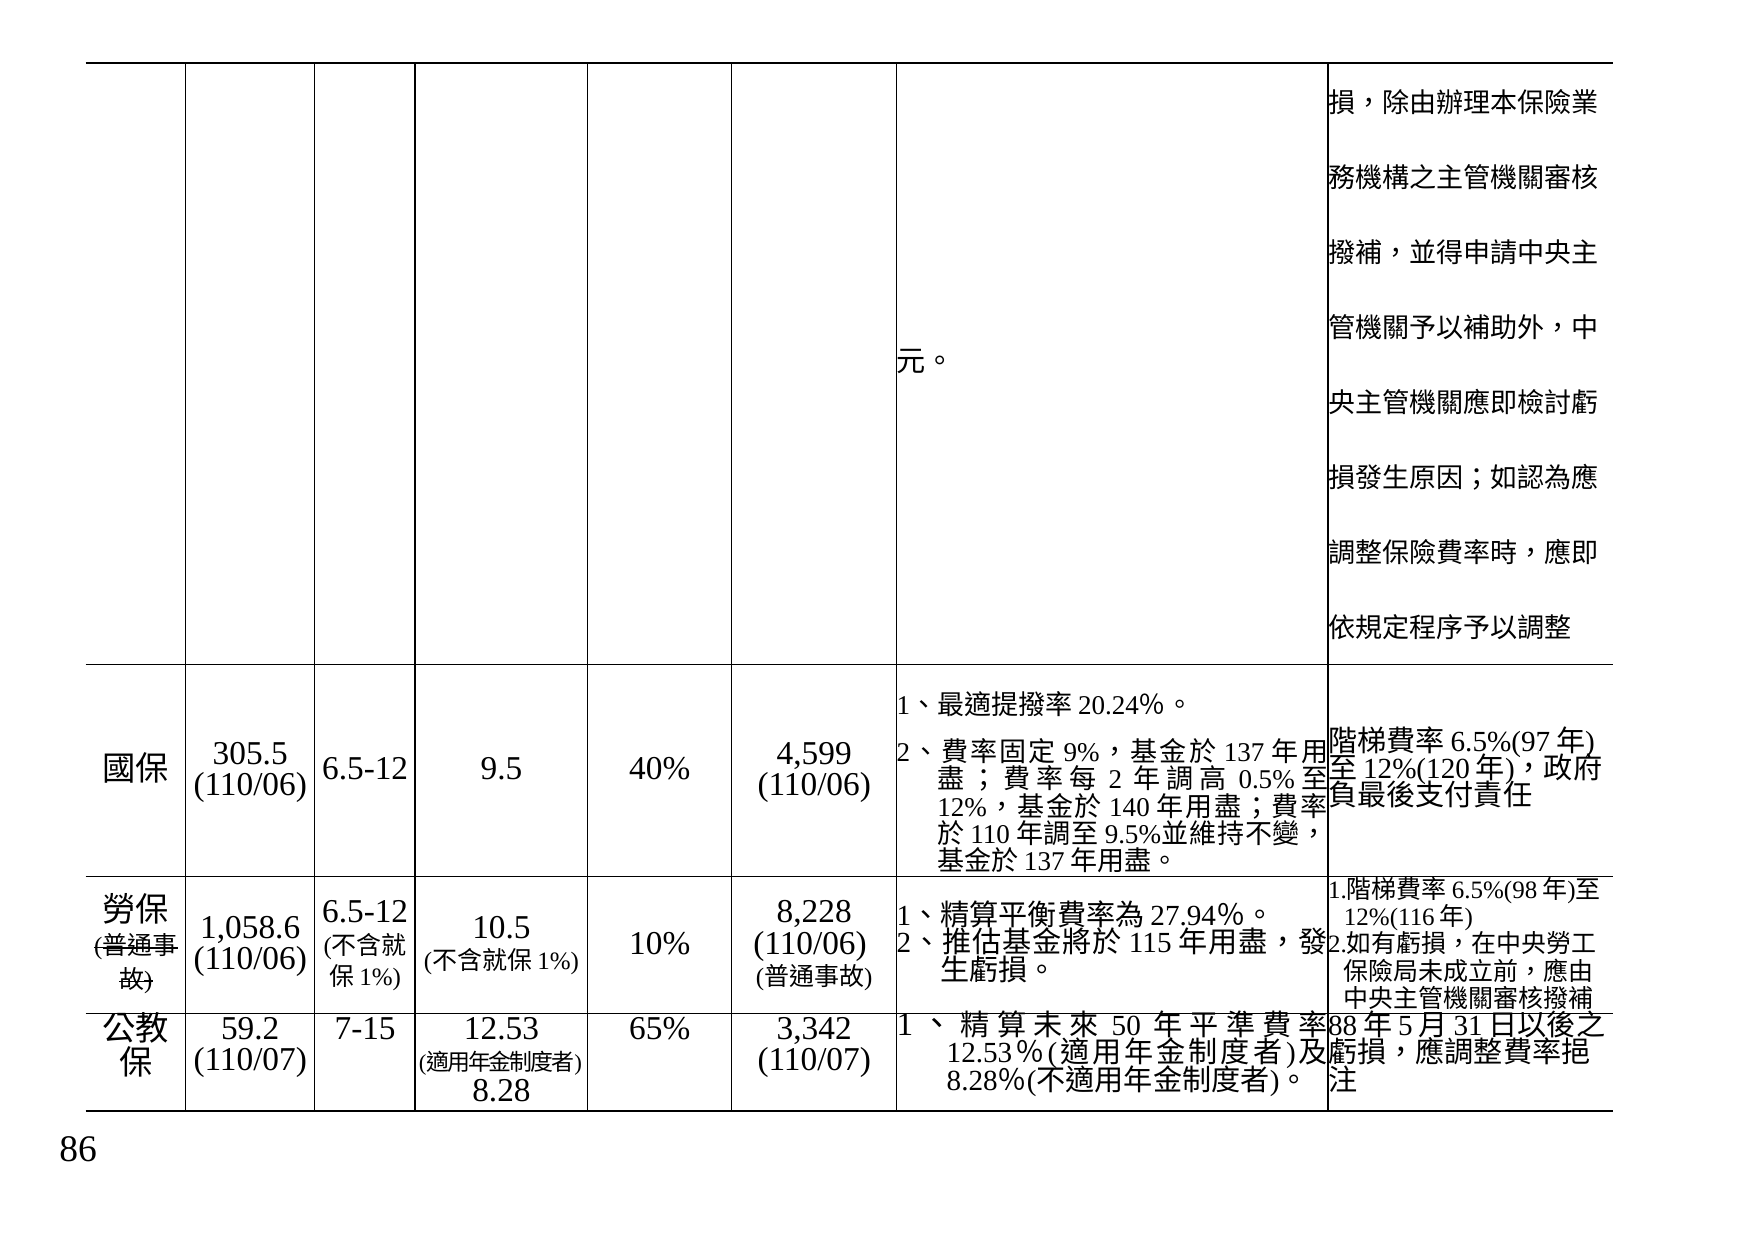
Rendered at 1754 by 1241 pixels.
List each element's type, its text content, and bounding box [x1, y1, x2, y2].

table_cell 10.5 (不含就保1%) [416, 877, 587, 1012]
table_cell [315, 64, 414, 663]
table_cell 階梯費率6.5%(97年)至12%(120年)，政府負最後支付責任 [1329, 665, 1612, 876]
table_cell [86, 64, 185, 663]
table_cell 40% [588, 665, 731, 876]
table_cell [186, 64, 314, 663]
table_cell [416, 64, 587, 663]
table_cell 4,599 (110/06) [732, 665, 896, 876]
table_cell 8,228 (110/06) (普通事故) [732, 877, 896, 1012]
table_cell 59.2 (110/07) [186, 1014, 314, 1110]
table_cell 6.5-12 [315, 665, 414, 876]
table_cell 1、最適提撥率20.24％。 2、費率固定9%，基金於137年用盡；費率每2年調高0.5%至12%，基金於140年用盡；費率於110年調至9.5%並維持不變，基金於137年用盡。 [897, 665, 1327, 876]
table_cell 1,058.6 (110/06) [186, 877, 314, 1012]
table_cell 勞保(普通事故) [86, 877, 185, 1012]
table_cell 10% [588, 877, 731, 1012]
table_cell 元。 [897, 64, 1327, 663]
table_cell 7-15 [315, 1014, 414, 1110]
table_cell 65% [588, 1014, 731, 1110]
table_cell 3,342 (110/07) [732, 1014, 896, 1110]
table_cell 12.53 (適用年金制度者) 8.28 [416, 1014, 587, 1110]
table_cell 1、精算未來50年平準費率12.53％(適用年金制度者)及8.28％(不適用年金制度者)。 [897, 1014, 1327, 1110]
table_cell 9.5 [416, 665, 587, 876]
table_cell 305.5 (110/06) [186, 665, 314, 876]
table_cell [588, 64, 731, 663]
table_cell 損，除由辦理本保險業務機構之主管機關審核撥補，並得申請中央主管機關予以補助外，中央主管機關應即檢討虧損發生原因；如認為應調整保險費率時，應即依規定程序予以調整 [1329, 64, 1612, 663]
table_cell 1.階梯費率6.5%(98年)至12%(116年) 2.如有虧損，在中央勞工保險局未成立前，應由中央主管機關審核撥補 [1329, 877, 1612, 1012]
table_cell 國保 [86, 665, 185, 876]
table_cell － [732, 64, 896, 663]
table_cell 6.5-12 (不含就保1%) [315, 877, 414, 1012]
table_cell 1、精算平衡費率為27.94％。 2、推估基金將於115年用盡，發生虧損。 [897, 877, 1327, 1012]
table_cell 公教保 [86, 1014, 185, 1110]
table_cell 88年5月31日以後之虧損，應調整費率挹注 [1329, 1014, 1612, 1110]
